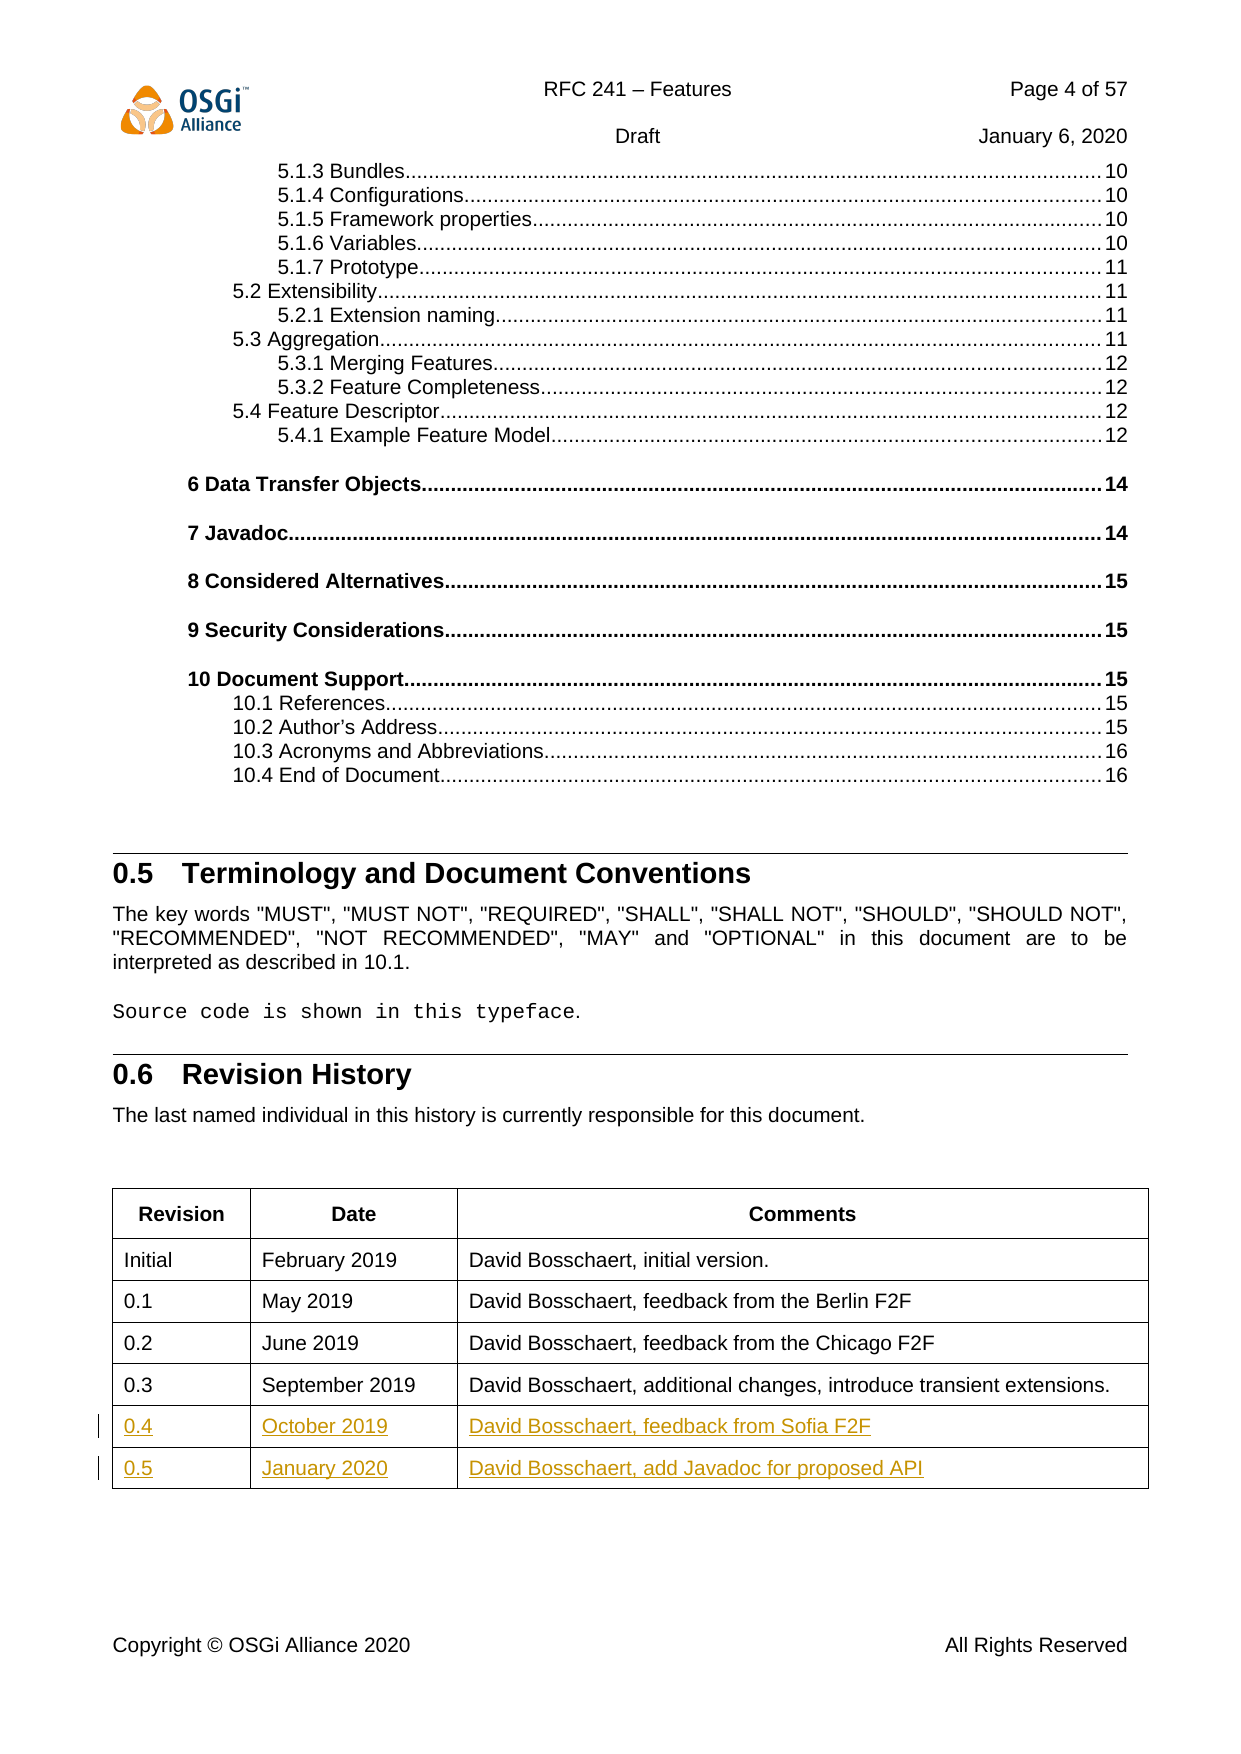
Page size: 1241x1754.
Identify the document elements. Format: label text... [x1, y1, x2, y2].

text 5.4 Feature Descriptor 12 [232, 398, 1128, 422]
text 5.1.3 Bundles 10 [277, 159, 1128, 183]
table_cell David Bosschaert, feedback from the Berlin F2F [458, 1281, 1148, 1322]
table_cell January 2020 [251, 1448, 457, 1488]
text 5.3.2 Feature Completeness 12 [277, 374, 1128, 398]
subtitle Revision History [112, 1055, 1128, 1090]
table_cell June 2019 [251, 1323, 457, 1363]
table_cell David Bosschaert, add Javadoc for proposed API [458, 1448, 1148, 1488]
table_cell David Bosschaert, initial version. [458, 1239, 1148, 1280]
table_header Revision [113, 1189, 250, 1238]
text 5.4.1 Example Feature Model 12 [277, 422, 1128, 446]
text 10.2 Author’s Address 15 [232, 715, 1128, 739]
table_cell September 2019 [251, 1364, 457, 1405]
table_cell May 2019 [251, 1281, 457, 1322]
table_cell 0.4 [113, 1406, 250, 1447]
subtitle Terminology and Document Conventions [112, 854, 1128, 889]
text 6 Data Transfer Objects 14 [187, 471, 1128, 495]
text 9 Security Considerations 15 [187, 618, 1128, 642]
table_cell Initial [113, 1239, 250, 1280]
text 5.2.1 Extension naming 11 [277, 303, 1128, 327]
text 5.3 Aggregation 11 [232, 327, 1128, 351]
text 5.3.1 Merging Features 12 [277, 351, 1128, 374]
text 8 Considered Alternatives 15 [187, 569, 1128, 593]
text 5.1.5 Framework properties 10 [277, 207, 1128, 231]
text The key words "MUST", "MUST NOT", "REQUIRED", "SHALL", "SHALL NOT", "SHOULD", "SHOULD NOT", "RECOMMENDED", "NOT RECOMMENDED", "MAY" and "OPTIONAL" in this document are to be interpreted as described in 10.1. [112, 902, 1128, 974]
table_cell October 2019 [251, 1406, 457, 1447]
text The last named individual in this history is currently responsible for this document. [112, 1103, 1128, 1127]
text Source code is shown in this typeface. [112, 999, 1128, 1024]
table_cell David Bosschaert, additional changes, introduce transient extensions. [458, 1364, 1148, 1405]
text 7 Javadoc 14 [187, 520, 1128, 544]
text 5.1.7 Prototype 11 [277, 255, 1128, 279]
table_header Date [251, 1189, 457, 1238]
table_header Comments [458, 1189, 1148, 1238]
text 10.1 References 15 [232, 691, 1128, 715]
text 10.4 End of Document 16 [232, 763, 1128, 787]
table_cell 0.3 [113, 1364, 250, 1405]
picture [113, 78, 257, 142]
table_cell 0.1 [113, 1281, 250, 1322]
text 5.1.4 Configurations 10 [277, 183, 1128, 207]
table_cell 0.5 [113, 1448, 250, 1488]
text 10.3 Acronyms and Abbreviations 16 [232, 739, 1128, 763]
text 5.1.6 Variables 10 [277, 231, 1128, 255]
table_cell David Bosschaert, feedback from Sofia F2F [458, 1406, 1148, 1447]
table_cell February 2019 [251, 1239, 457, 1280]
table_cell 0.2 [113, 1323, 250, 1363]
table_cell David Bosschaert, feedback from the Chicago F2F [458, 1323, 1148, 1363]
text 10 Document Support 15 [187, 667, 1128, 691]
text 5.2 Extensibility 11 [232, 279, 1128, 303]
